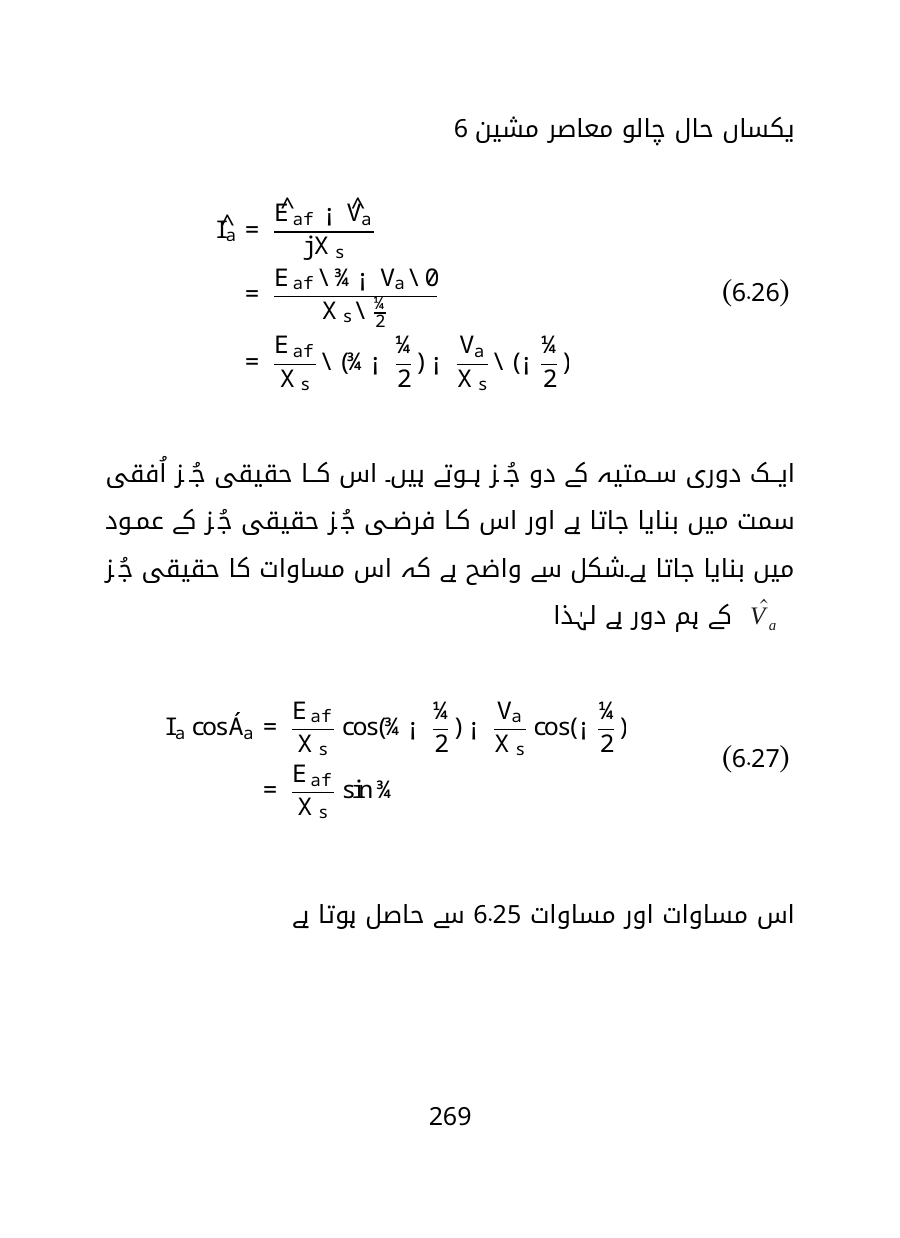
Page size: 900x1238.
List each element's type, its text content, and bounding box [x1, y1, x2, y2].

table_header (6.26) [686, 183, 795, 416]
table_header [105, 183, 686, 416]
table_header (6.27) [693, 686, 795, 844]
text اس مساوات اور مساوات 6.25 سے حاصل ہوتا ہے [105, 891, 795, 938]
text ایک دوری سمتیہ کے دو جُز ہوتے ہیں۔ اس کا حقیقی جُز اُفقی سمت میں بنایا جاتا ہے اور اس کا فرضی جُز حقیقی جُز کے عمود میں بنایا جاتا ہے۔شکل سے واضح ہے کہ اس مساوات کا حقیقی جُز کے ہم دور ہے لہٰذا [105, 450, 795, 640]
table_header [105, 686, 692, 844]
